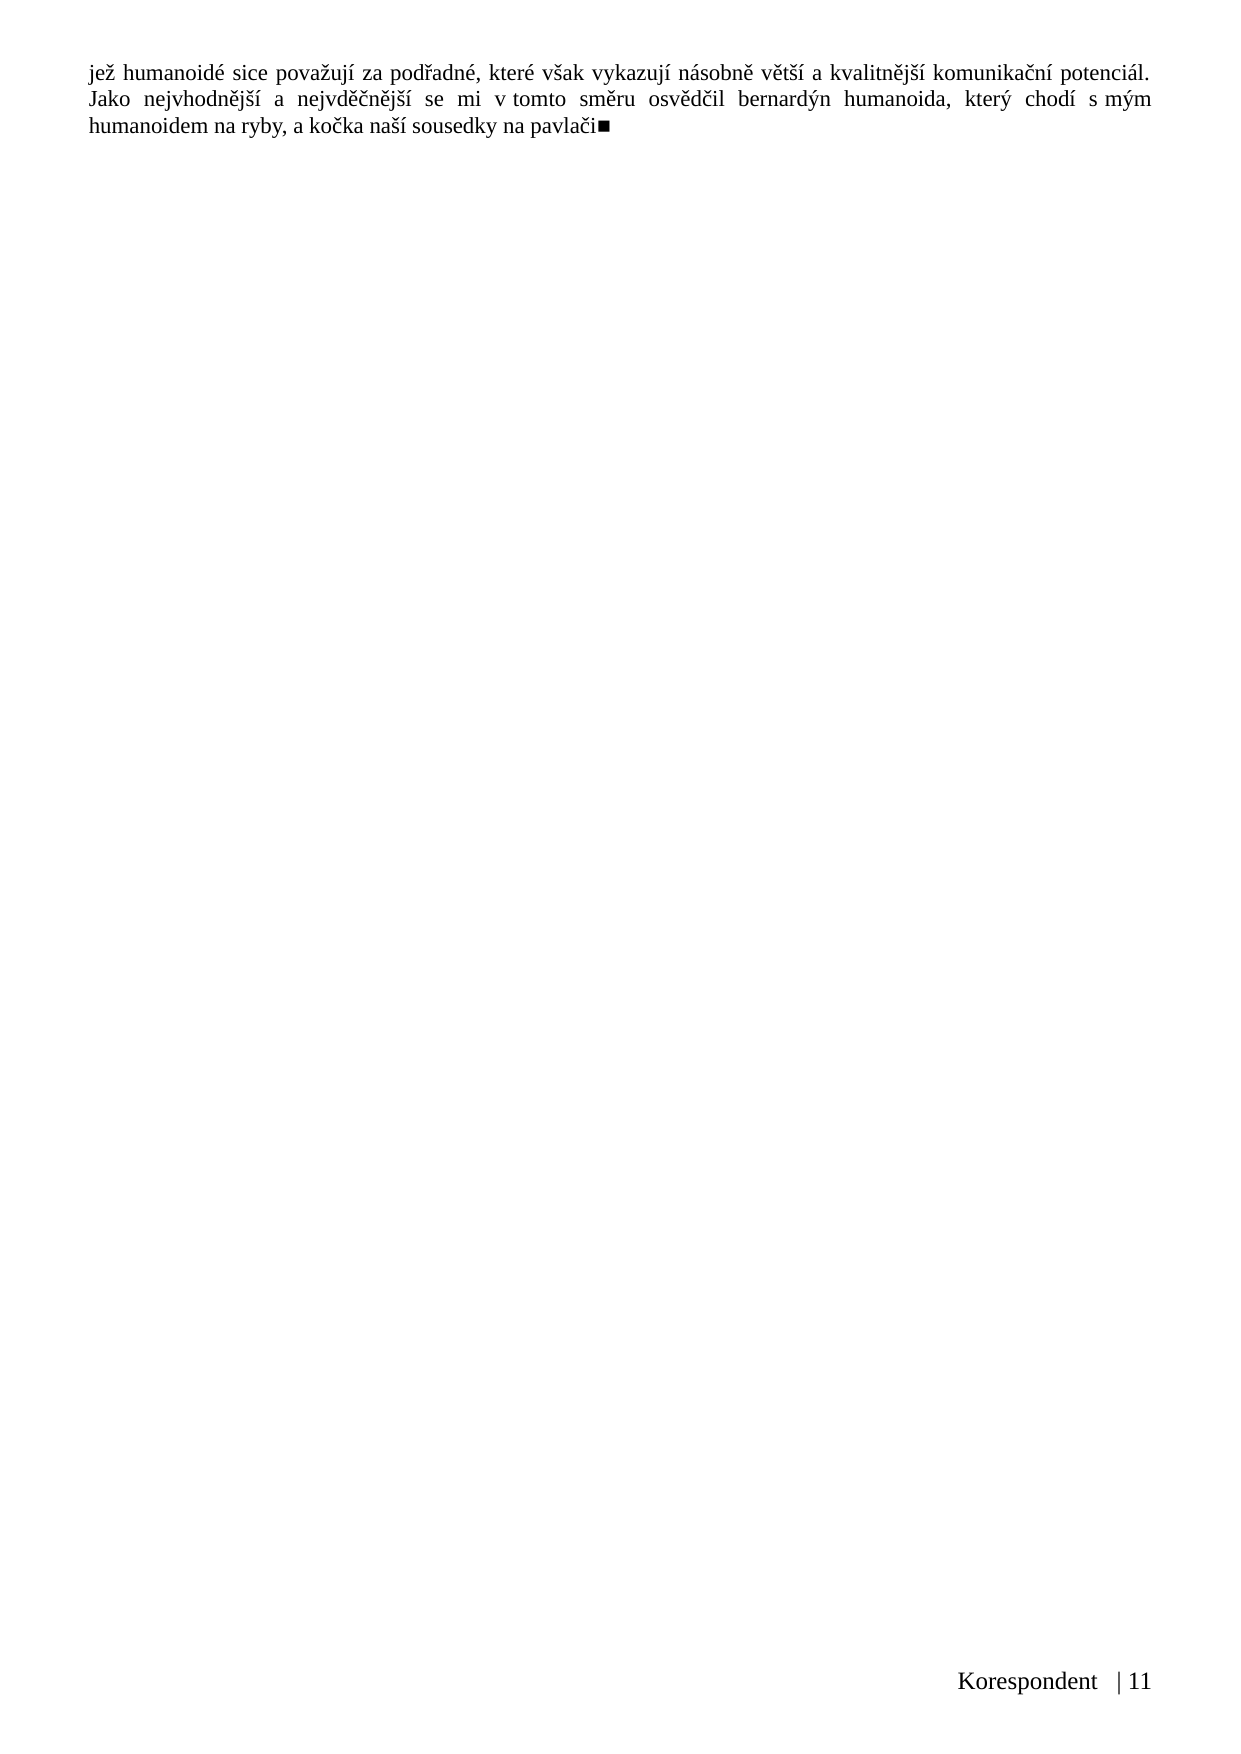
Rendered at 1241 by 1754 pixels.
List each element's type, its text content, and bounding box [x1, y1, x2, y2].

text jež humanoidé sice považují za podřadné, které však vykazují násobně větší a kvalitnější komunikační potenciál. Jako nejvhodnější a nejvděčnější se mi v tomto směru osvědčil bernardýn humanoida, který chodí s mým humanoidem na ryby, a kočka naší sousedky na pavlači■ [88, 59, 1152, 138]
